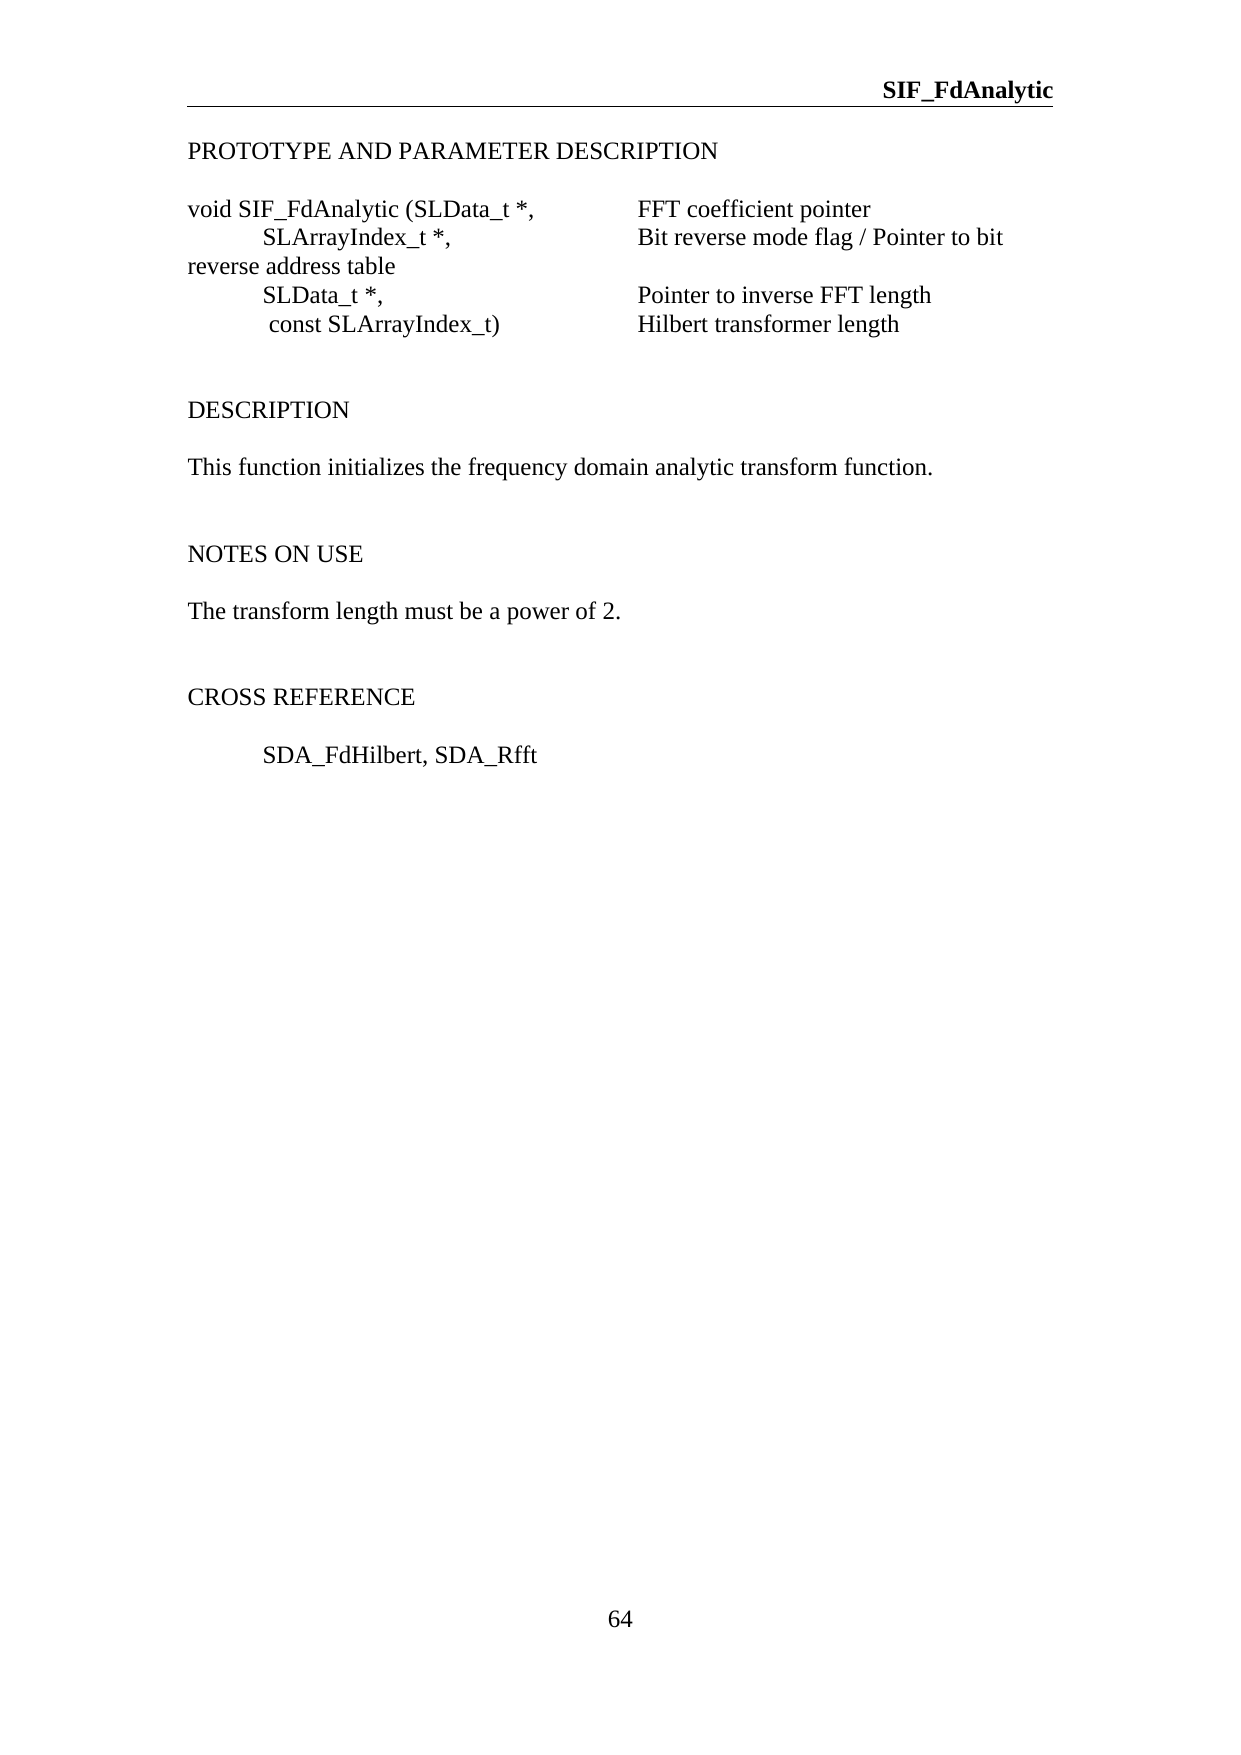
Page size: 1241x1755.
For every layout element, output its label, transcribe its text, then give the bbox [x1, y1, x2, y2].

text PROTOTYPE AND PARAMETER DESCRIPTION [187, 136, 1053, 165]
text The transform length must be a power of 2. [187, 596, 1053, 625]
text NOTES ON USE [187, 539, 1053, 567]
text void SIF_FdAnalytic (SLData_t *, FFT coefficient pointer [187, 194, 1053, 222]
text SDA_FdHilbert, SDA_Rfft [187, 740, 1053, 769]
text const SLArrayIndex_t) Hilbert transformer length [187, 309, 1053, 337]
text DESCRIPTION [187, 395, 1053, 424]
subtitle SIF_FdAnalytic [187, 75, 1053, 106]
text SLArrayIndex_t *, Bit reverse mode flag / Pointer to bit reverse address table [187, 222, 1053, 280]
text CROSS REFERENCE [187, 682, 1053, 711]
text SLData_t *, Pointer to inverse FFT length [187, 280, 1053, 309]
text This function initializes the frequency domain analytic transform function. [187, 452, 1053, 481]
